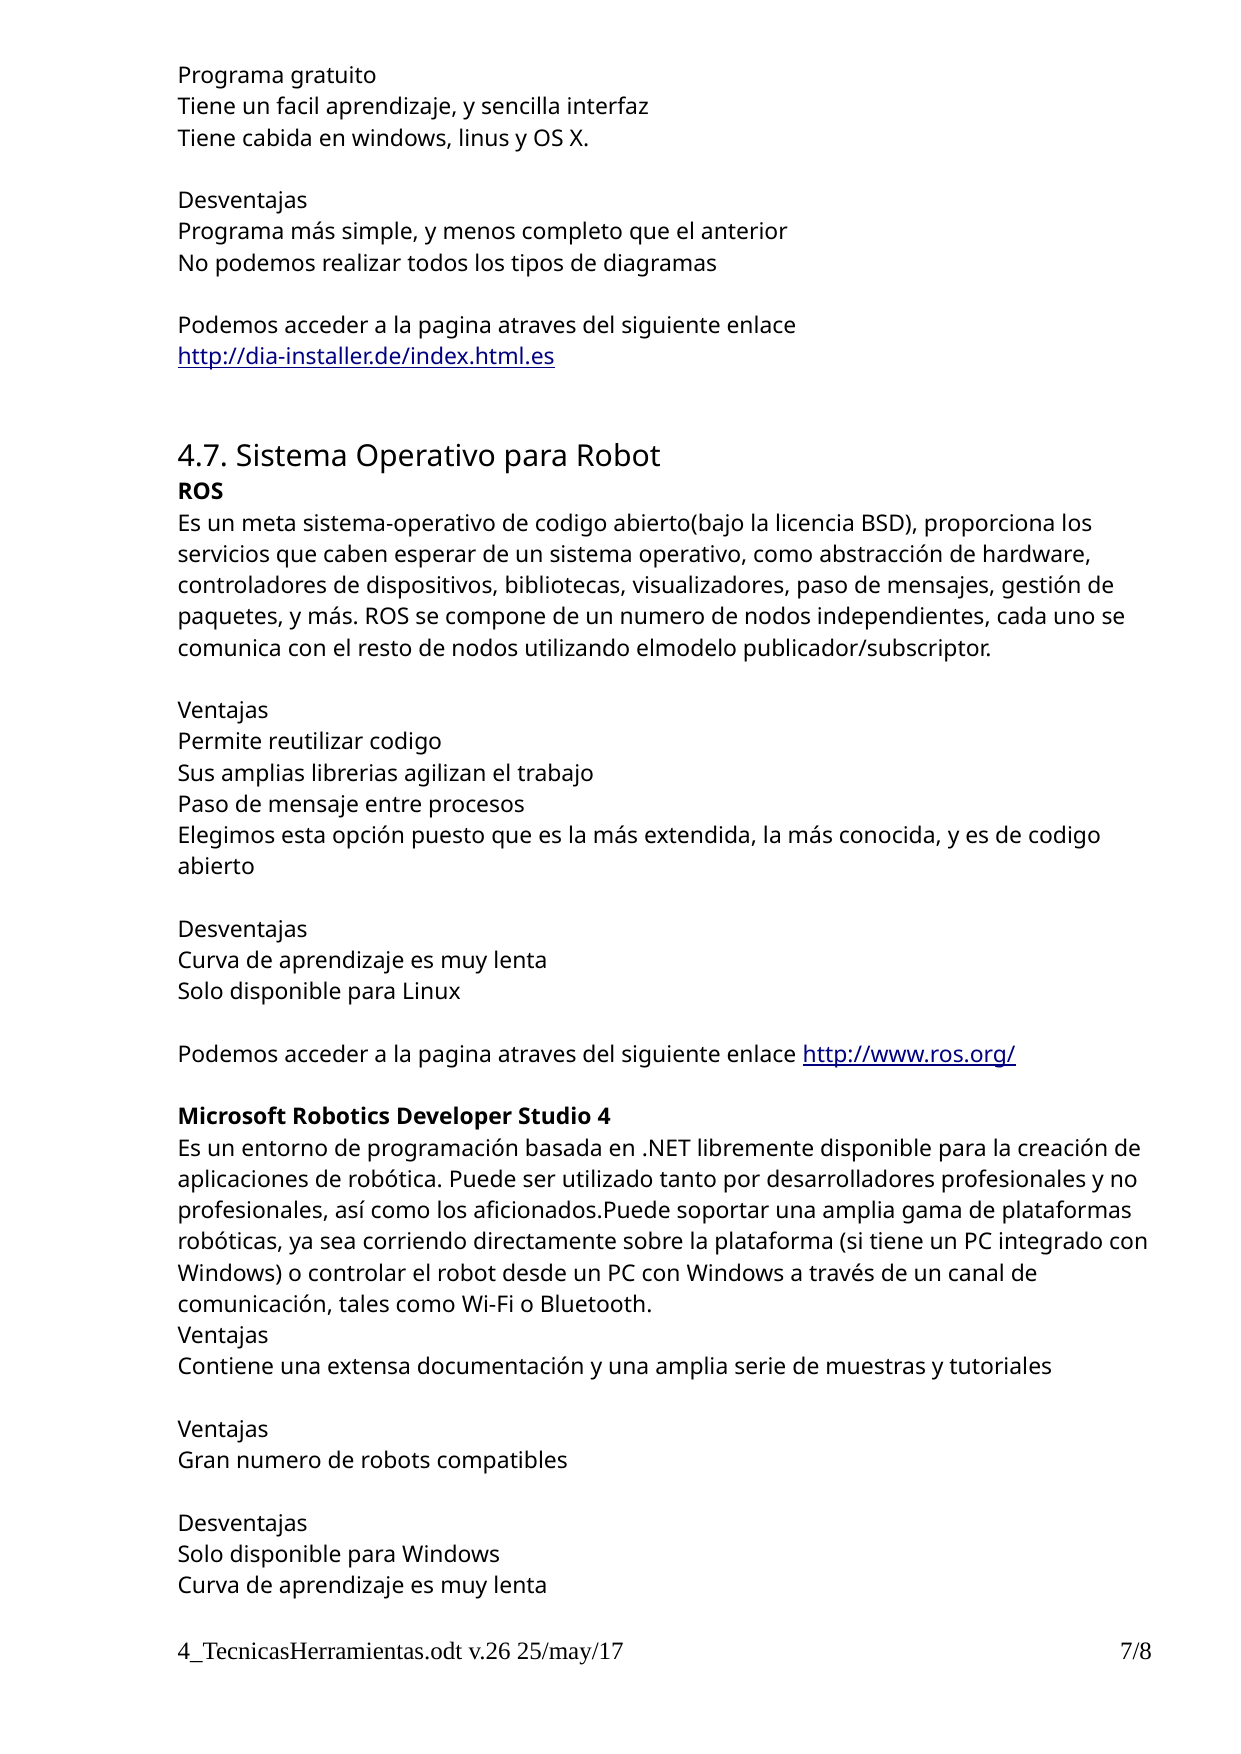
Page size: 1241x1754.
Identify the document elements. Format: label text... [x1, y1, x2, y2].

text Podemos acceder a la pagina atraves del siguiente enlace http://www.ros.org/ [177, 1038, 1152, 1069]
text Podemos acceder a la pagina atraves del siguiente enlace http://dia-installer.de/index.html.es [177, 309, 1152, 372]
text Desventajas [177, 184, 1152, 215]
text Paso de mensaje entre procesos [177, 788, 1152, 819]
text Elegimos esta opción puesto que es la más extendida, la más conocida, y es de codigo abierto [177, 819, 1152, 881]
text Es un meta sistema-operativo de codigo abierto(bajo la licencia BSD), proporciona los servicios que caben esperar de un sistema operativo, como abstracción de hardware, controladores de dispositivos, bibliotecas, visualizadores, paso de mensajes, gestión de paquetes, y más. ROS se compone de un numero de nodos independientes, cada uno se comunica con el resto de nodos utilizando elmodelo publicador/subscriptor. [177, 506, 1152, 663]
text Permite reutilizar codigo [177, 725, 1152, 756]
text Programa más simple, y menos completo que el anterior [177, 215, 1152, 247]
text Tiene un facil aprendizaje, y sencilla interfaz [177, 90, 1152, 122]
text Gran numero de robots compatibles [177, 1444, 1152, 1475]
text Curva de aprendizaje es muy lenta [177, 944, 1152, 975]
text Curva de aprendizaje es muy lenta [177, 1569, 1152, 1600]
text Microsoft Robotics Developer Studio 4 [177, 1100, 1152, 1131]
text No podemos realizar todos los tipos de diagramas [177, 247, 1152, 278]
text Programa gratuito [177, 59, 1152, 90]
text Tiene cabida en windows, linus y OS X. [177, 122, 1152, 153]
text Es un entorno de programación basada en .NET libremente disponible para la creación de aplicaciones de robótica. Puede ser utilizado tanto por desarrolladores profesionales y no profesionales, así como los aficionados.Puede soportar una amplia gama de plataformas robóticas, ya sea corriendo directamente sobre la plataforma (si tiene un PC integrado con Windows) o controlar el robot desde un PC con Windows a través de un canal de comunicación, tales como Wi-Fi o Bluetooth. [177, 1131, 1152, 1319]
text Contiene una extensa documentación y una amplia serie de muestras y tutoriales [177, 1350, 1152, 1381]
text 4.7. Sistema Operativo para Robot [177, 434, 1152, 475]
text Sus amplias librerias agilizan el trabajo [177, 756, 1152, 788]
text Solo disponible para Linux [177, 975, 1152, 1006]
text ROS [177, 475, 1152, 506]
text Solo disponible para Windows [177, 1538, 1152, 1569]
text Desventajas [177, 913, 1152, 944]
text Ventajas [177, 694, 1152, 725]
text Ventajas [177, 1319, 1152, 1350]
text Desventajas [177, 1506, 1152, 1538]
text Ventajas [177, 1413, 1152, 1444]
